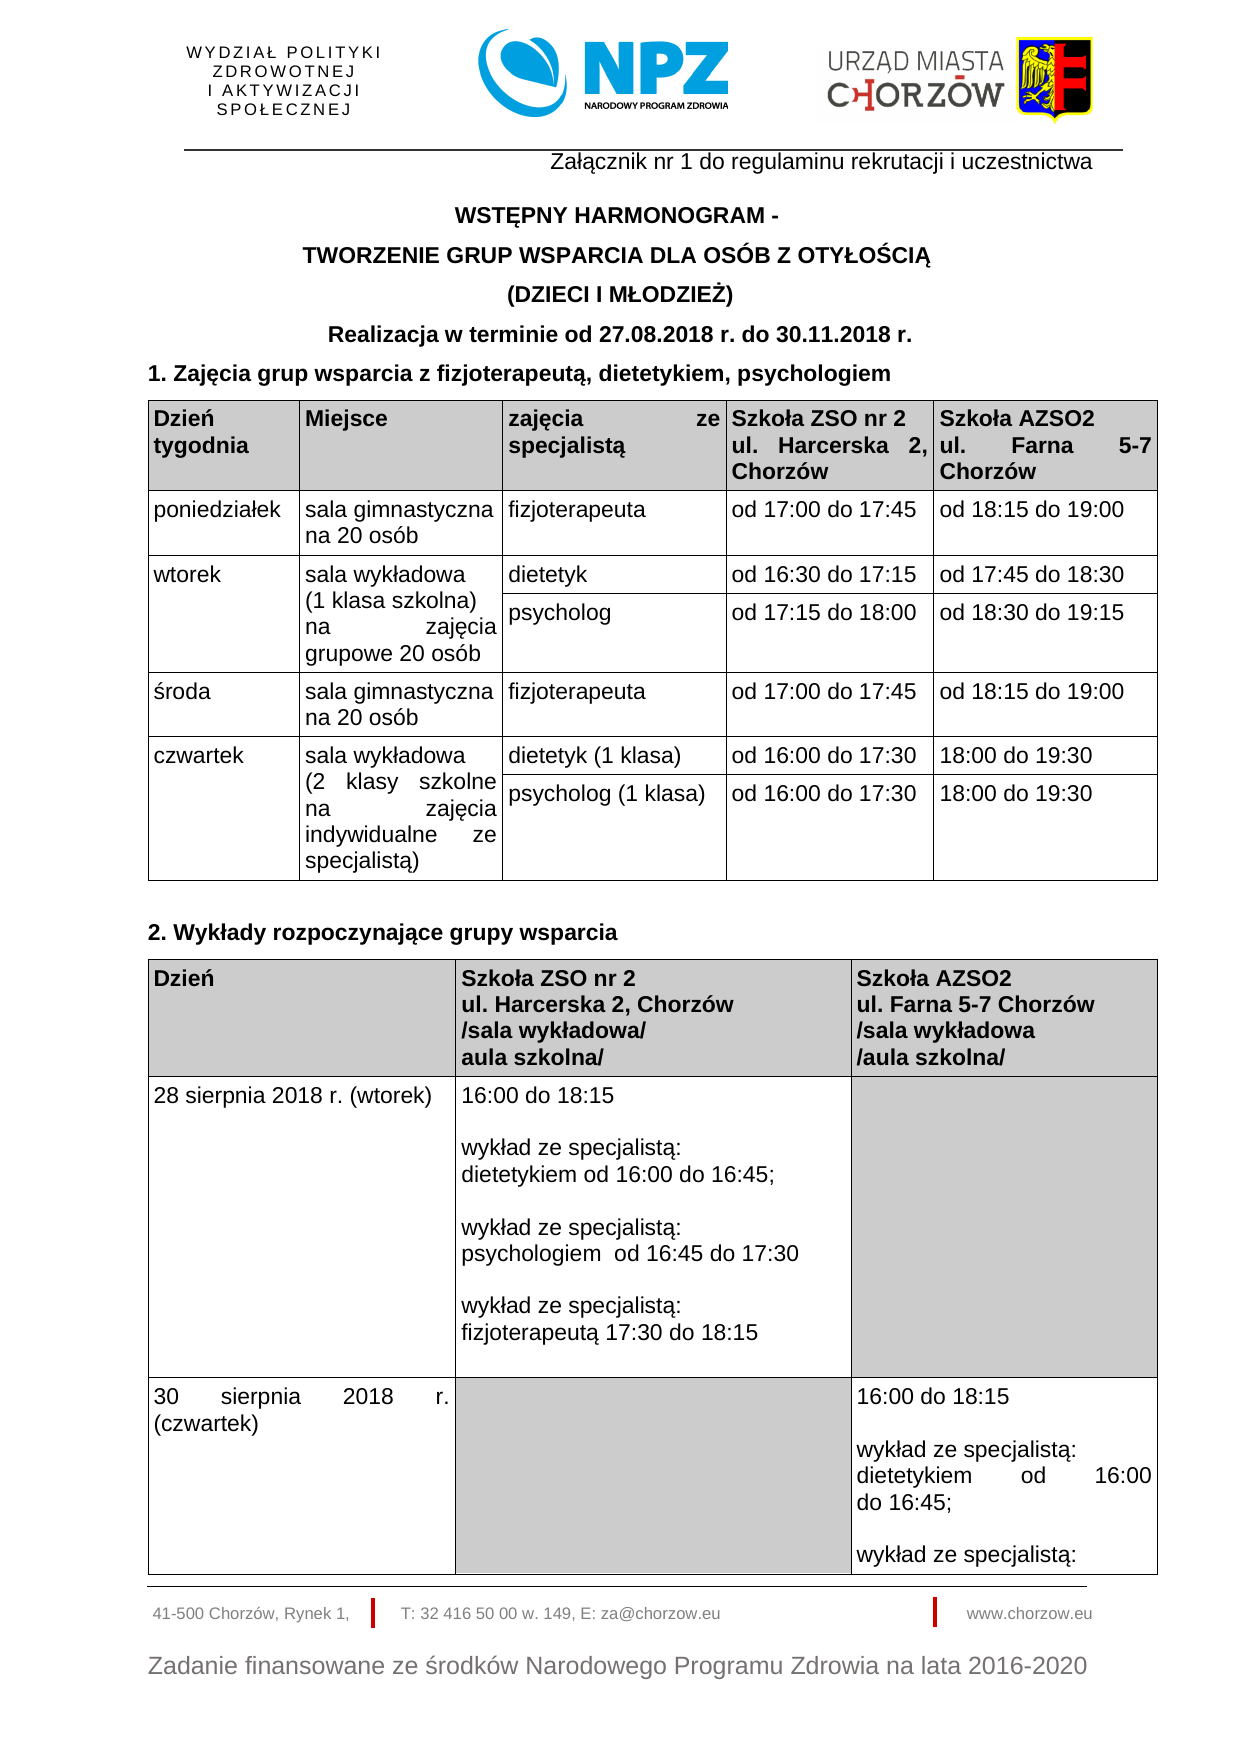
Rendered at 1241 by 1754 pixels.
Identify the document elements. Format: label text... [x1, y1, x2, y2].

table_cell fizjoterapeuta [503, 491, 726, 554]
table_cell sala wykładowa (2 klasy szkolne na zajęcia indywidualne ze specjalistą) [300, 737, 502, 879]
table_cell psycholog (1 klasa) [503, 775, 726, 879]
table_cell psycholog [503, 594, 726, 672]
table_cell 18:00 do 19:30 [934, 775, 1157, 879]
table_cell od 17:00 do 17:45 [727, 491, 933, 554]
table_header Miejsce [300, 401, 502, 490]
table_cell od 16:00 do 17:30 [727, 775, 933, 879]
text Załącznik nr 1 do regulaminu rekrutacji i uczestnictwa [148, 148, 1093, 174]
text WSTĘPNY HARMONOGRAM - [148, 202, 1093, 228]
table_cell 18:00 do 19:30 [934, 737, 1157, 774]
table_cell [852, 1077, 1157, 1377]
table_cell środa [149, 673, 299, 736]
table_cell sala gimnastyczna na 20 osób [300, 491, 502, 554]
table_cell 30 sierpnia 2018 r. (czwartek) [149, 1378, 455, 1573]
table_cell czwartek [149, 737, 299, 879]
table_cell od 18:15 do 19:00 [934, 673, 1157, 736]
picture [1016, 37, 1093, 124]
table_cell od 16:00 do 17:30 [727, 737, 933, 774]
text Realizacja w terminie od 27.08.2018 r. do 30.11.2018 r. [148, 321, 1093, 347]
table_cell od 18:30 do 19:15 [934, 594, 1157, 672]
table_cell fizjoterapeuta [503, 673, 726, 736]
text TWORZENIE GRUP WSPARCIA DLA OSÓB Z OTYŁOŚCIĄ [148, 242, 1093, 268]
table_header zajęcia ze specjalistą [503, 401, 726, 490]
table_cell 16:00 do 18:15 wykład ze specjalistą: dietetykiem od 16:00 do 16:45; wykład ze specjalistą: [852, 1378, 1157, 1573]
table_header Szkoła ZSO nr 2 ul. Harcerska 2, Chorzów /sala wykładowa/ aula szkolna/ [456, 960, 851, 1076]
picture [478, 69, 524, 117]
table_cell wtorek [149, 556, 299, 672]
table_cell od 18:15 do 19:00 [934, 491, 1157, 554]
table_cell sala wykładowa (1 klasa szkolna) na zajęcia grupowe 20 osób [300, 556, 502, 672]
table_header Dzień [149, 960, 455, 1076]
picture [486, 29, 728, 117]
text (DZIECI I MŁODZIEŻ) [148, 281, 1093, 307]
table_cell poniedziałek [149, 491, 299, 554]
picture [708, 53, 728, 80]
table_cell od 16:30 do 17:15 [727, 556, 933, 593]
table_header Szkoła AZSO2 ul. Farna 5-7 Chorzów [934, 401, 1157, 490]
table_cell 28 sierpnia 2018 r. (wtorek) [149, 1077, 455, 1377]
table_cell 16:00 do 18:15 wykład ze specjalistą: dietetykiem od 16:00 do 16:45; wykład ze specjalistą: psychologiem od 16:45 do 17:30 wykład ze specjalistą: fizjoterapeutą 17:30 do 18:15 [456, 1077, 851, 1377]
table_cell sala gimnastyczna na 20 osób [300, 673, 502, 736]
table_cell dietetyk [503, 556, 726, 593]
table_cell od 17:00 do 17:45 [727, 673, 933, 736]
table_cell dietetyk (1 klasa) [503, 737, 726, 774]
text 2. Wykłady rozpoczynające grupy wsparcia [148, 919, 1093, 946]
text 1. Zajęcia grup wsparcia z fizjoterapeutą, dietetykiem, psychologiem [148, 360, 1093, 386]
table_cell od 17:15 do 18:00 [727, 594, 933, 672]
table_header Dzień tygodnia [149, 401, 299, 490]
table_cell od 17:45 do 18:30 [934, 556, 1157, 593]
picture [478, 29, 502, 53]
table_header Szkoła ZSO nr 2 ul. Harcerska 2, Chorzów [727, 401, 933, 490]
table_header Szkoła AZSO2 ul. Farna 5-7 Chorzów /sala wykładowa /aula szkolna/ [852, 960, 1157, 1076]
table_cell [456, 1378, 851, 1573]
